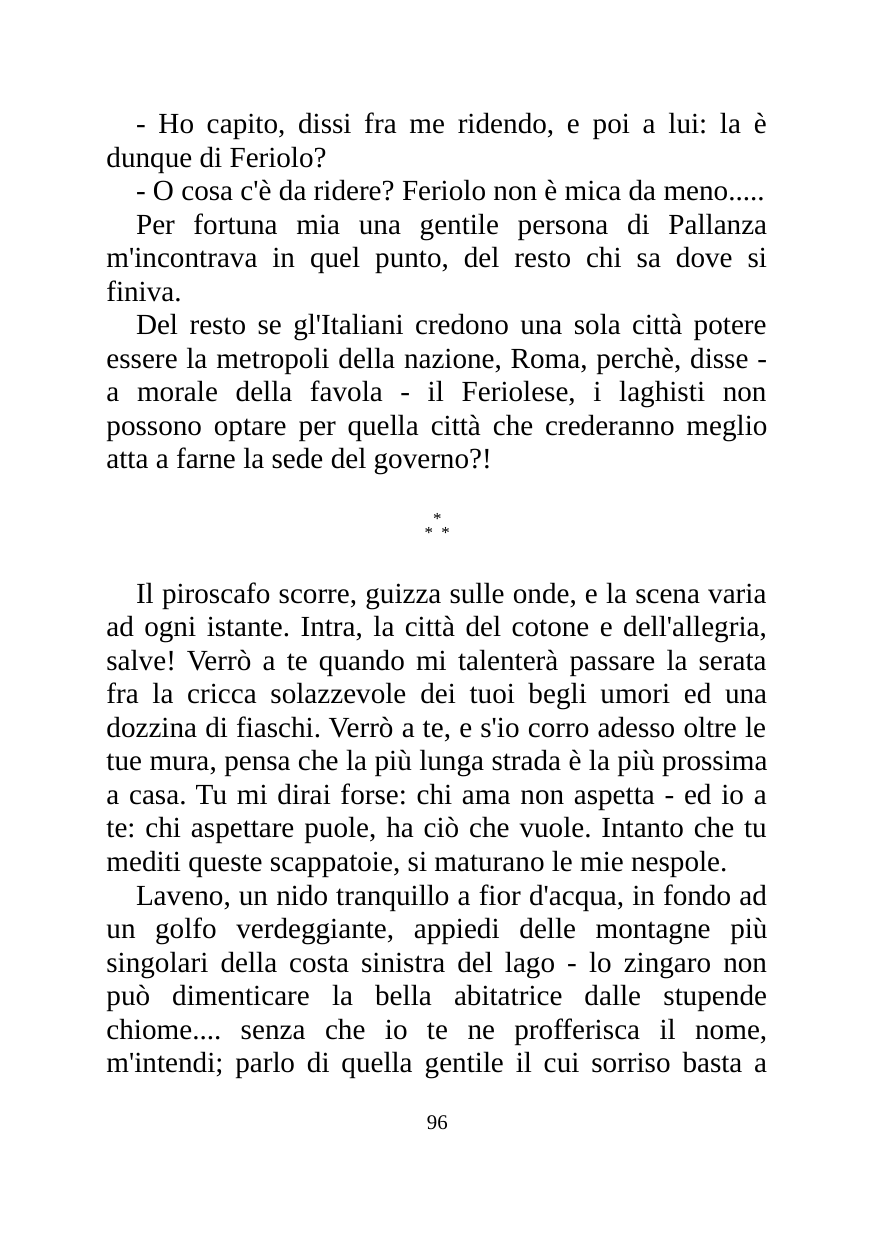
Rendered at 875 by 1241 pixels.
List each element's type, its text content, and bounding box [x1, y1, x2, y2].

text *** [106, 509, 768, 542]
text Del resto se gl'Italiani credono una sola città potere essere la metropoli della nazione, Roma, perchè, disse - a morale della favola - il Feriolese, i laghisti non possono optare per quella città che crederanno meglio atta a farne la sede del governo?! [106, 307, 768, 475]
text Il piroscafo scorre, guizza sulle onde, e la scena varia ad ogni istante. Intra, la città del cotone e dell'allegria, salve! Verrò a te quando mi talenterà passare la serata fra la cricca solazzevole dei tuoi begli umori ed una dozzina di fiaschi. Verrò a te, e s'io corro adesso oltre le tue mura, pensa che la più lunga strada è la più prossima a casa. Tu mi dirai forse: chi ama non aspetta - ed io a te: chi aspettare puole, ha ciò che vuole. Intanto che tu mediti queste scappatoie, si maturano le mie nespole. [106, 576, 768, 878]
text Per fortuna mia una gentile persona di Pallanza m'incontrava in quel punto, del resto chi sa dove si finiva. [106, 207, 768, 307]
text - Ho capito, dissi fra me ridendo, e poi a lui: la è dunque di Feriolo? [106, 106, 768, 173]
text Laveno, un nido tranquillo a fior d'acqua, in fondo ad un golfo verdeggiante, appiedi delle montagne più singolari della costa sinistra del lago - lo zingaro non può dimenticare la bella abitatrice dalle stupende chiome.... senza che io te ne profferisca il nome, m'intendi; parlo di quella gentile il cui sorriso basta a [106, 878, 768, 1079]
text - O cosa c'è da ridere? Feriolo non è mica da meno..... [106, 173, 768, 207]
